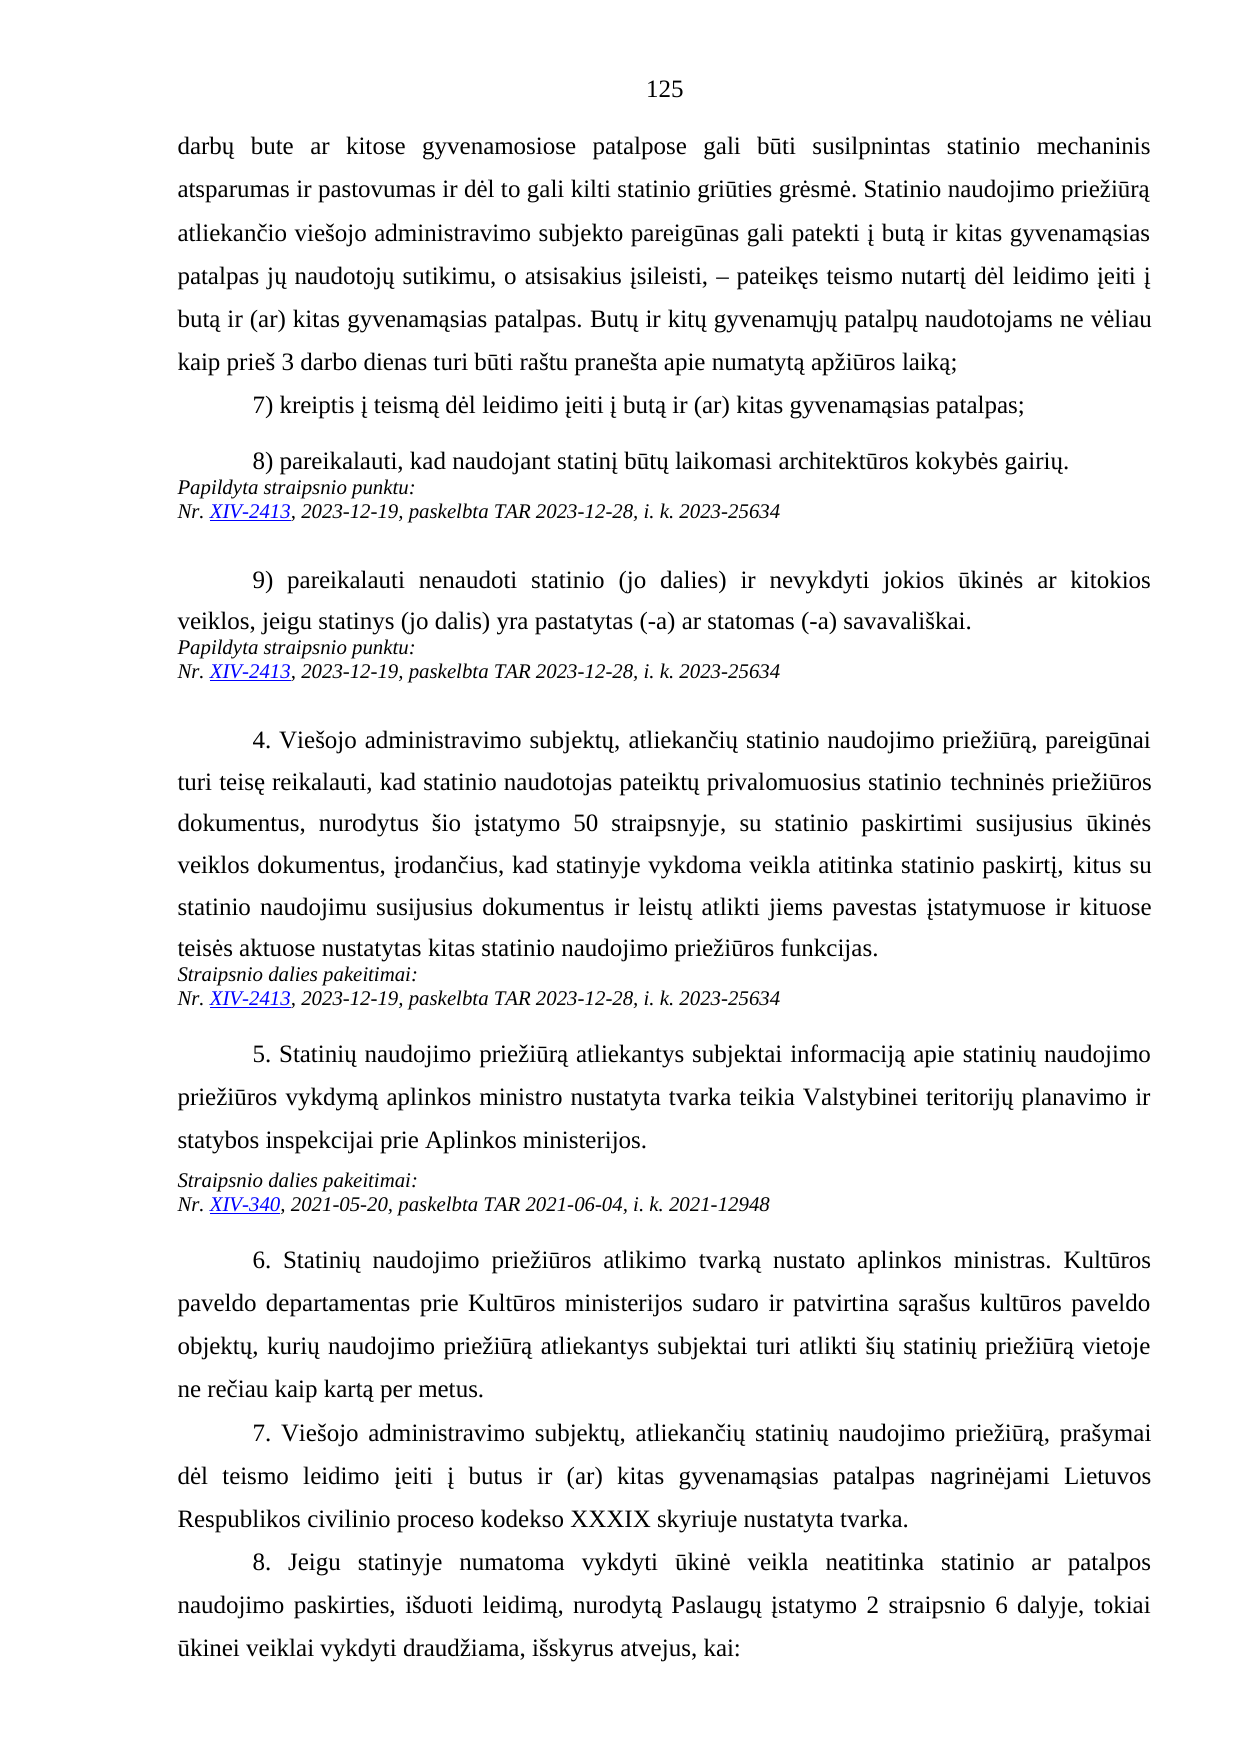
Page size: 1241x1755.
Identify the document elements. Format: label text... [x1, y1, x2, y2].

text 8. Jeigu statinyje numatoma vykdyti ūkinė veikla neatitinka statinio ar patalpos naudojimo paskirties, išduoti leidimą, nurodytą Paslaugų įstatymo 2 straipsnio 6 dalyje, tokiai ūkinei veiklai vykdyti draudžiama, išskyrus atvejus, kai: [177, 1547, 1152, 1662]
text 8) pareikalauti, kad naudojant statinį būtų laikomasi architektūros kokybės gairių. [177, 433, 1152, 475]
text 5. Statinių naudojimo priežiūrą atliekantys subjektai informaciją apie statinių naudojimo priežiūros vykdymą aplinkos ministro nustatyta tvarka teikia Valstybinei teritorijų planavimo ir statybos inspekcijai prie Aplinkos ministerijos. [177, 1039, 1152, 1154]
text 6. Statinių naudojimo priežiūros atlikimo tvarką nustato aplinkos ministras. Kultūros paveldo departamentas prie Kultūros ministerijos sudaro ir patvirtina sąrašus kultūros paveldo objektų, kurių naudojimo priežiūrą atliekantys subjektai turi atlikti šių statinių priežiūrą vietoje ne rečiau kaip kartą per metus. [177, 1245, 1152, 1403]
text darbų bute ar kitose gyvenamosiose patalpose gali būti susilpnintas statinio mechaninis atsparumas ir pastovumas ir dėl to gali kilti statinio griūties grėsmė. Statinio naudojimo priežiūrą atliekančio viešojo administravimo subjekto pareigūnas gali patekti į butą ir kitas gyvenamąsias patalpas jų naudotojų sutikimu, o atsisakius įsileisti, – pateikęs teismo nutartį dėl leidimo įeiti į butą ir (ar) kitas gyvenamąsias patalpas. Butų ir kitų gyvenamųjų patalpų naudotojams ne vėliau kaip prieš 3 darbo dienas turi būti raštu pranešta apie numatytą apžiūros laiką; [177, 131, 1152, 376]
text 9) pareikalauti nenaudoti statinio (jo dalies) ir nevykdyti jokios ūkinės ar kitokios veiklos, jeigu statinys (jo dalis) yra pastatytas (-a) ar statomas (-a) savavališkai. [177, 552, 1152, 635]
text Papildyta straipsnio punktu: [177, 475, 1152, 499]
text 4. Viešojo administravimo subjektų, atliekančių statinio naudojimo priežiūrą, pareigūnai turi teisę reikalauti, kad statinio naudotojas pateiktų privalomuosius statinio techninės priežiūros dokumentus, nurodytus šio įstatymo 50 straipsnyje, su statinio paskirtimi susijusius ūkinės veiklos dokumentus, įrodančius, kad statinyje vykdoma veikla atitinka statinio paskirtį, kitus su statinio naudojimu susijusius dokumentus ir leistų atlikti jiems pavestas įstatymuose ir kituose teisės aktuose nustatytas kitas statinio naudojimo priežiūros funkcijas. [177, 712, 1152, 962]
text Straipsnio dalies pakeitimai: [177, 962, 1152, 986]
text Straipsnio dalies pakeitimai: [177, 1168, 1152, 1192]
text Nr. XIV-2413, 2023-12-19, paskelbta TAR 2023-12-28, i. k. 2023-25634 [177, 659, 1152, 683]
text Nr. XIV-2413, 2023-12-19, paskelbta TAR 2023-12-28, i. k. 2023-25634 [177, 986, 1152, 1010]
text Nr. XIV-2413, 2023-12-19, paskelbta TAR 2023-12-28, i. k. 2023-25634 [177, 499, 1152, 523]
text Papildyta straipsnio punktu: [177, 635, 1152, 659]
text Nr. XIV-340, 2021-05-20, paskelbta TAR 2021-06-04, i. k. 2021-12948 [177, 1192, 1152, 1216]
text 7. Viešojo administravimo subjektų, atliekančių statinių naudojimo priežiūrą, prašymai dėl teismo leidimo įeiti į butus ir (ar) kitas gyvenamąsias patalpas nagrinėjami Lietuvos Respublikos civilinio proceso kodekso XXXIX skyriuje nustatyta tvarka. [177, 1418, 1152, 1533]
text 7) kreiptis į teismą dėl leidimo įeiti į butą ir (ar) kitas gyvenamąsias patalpas; [177, 390, 1152, 419]
